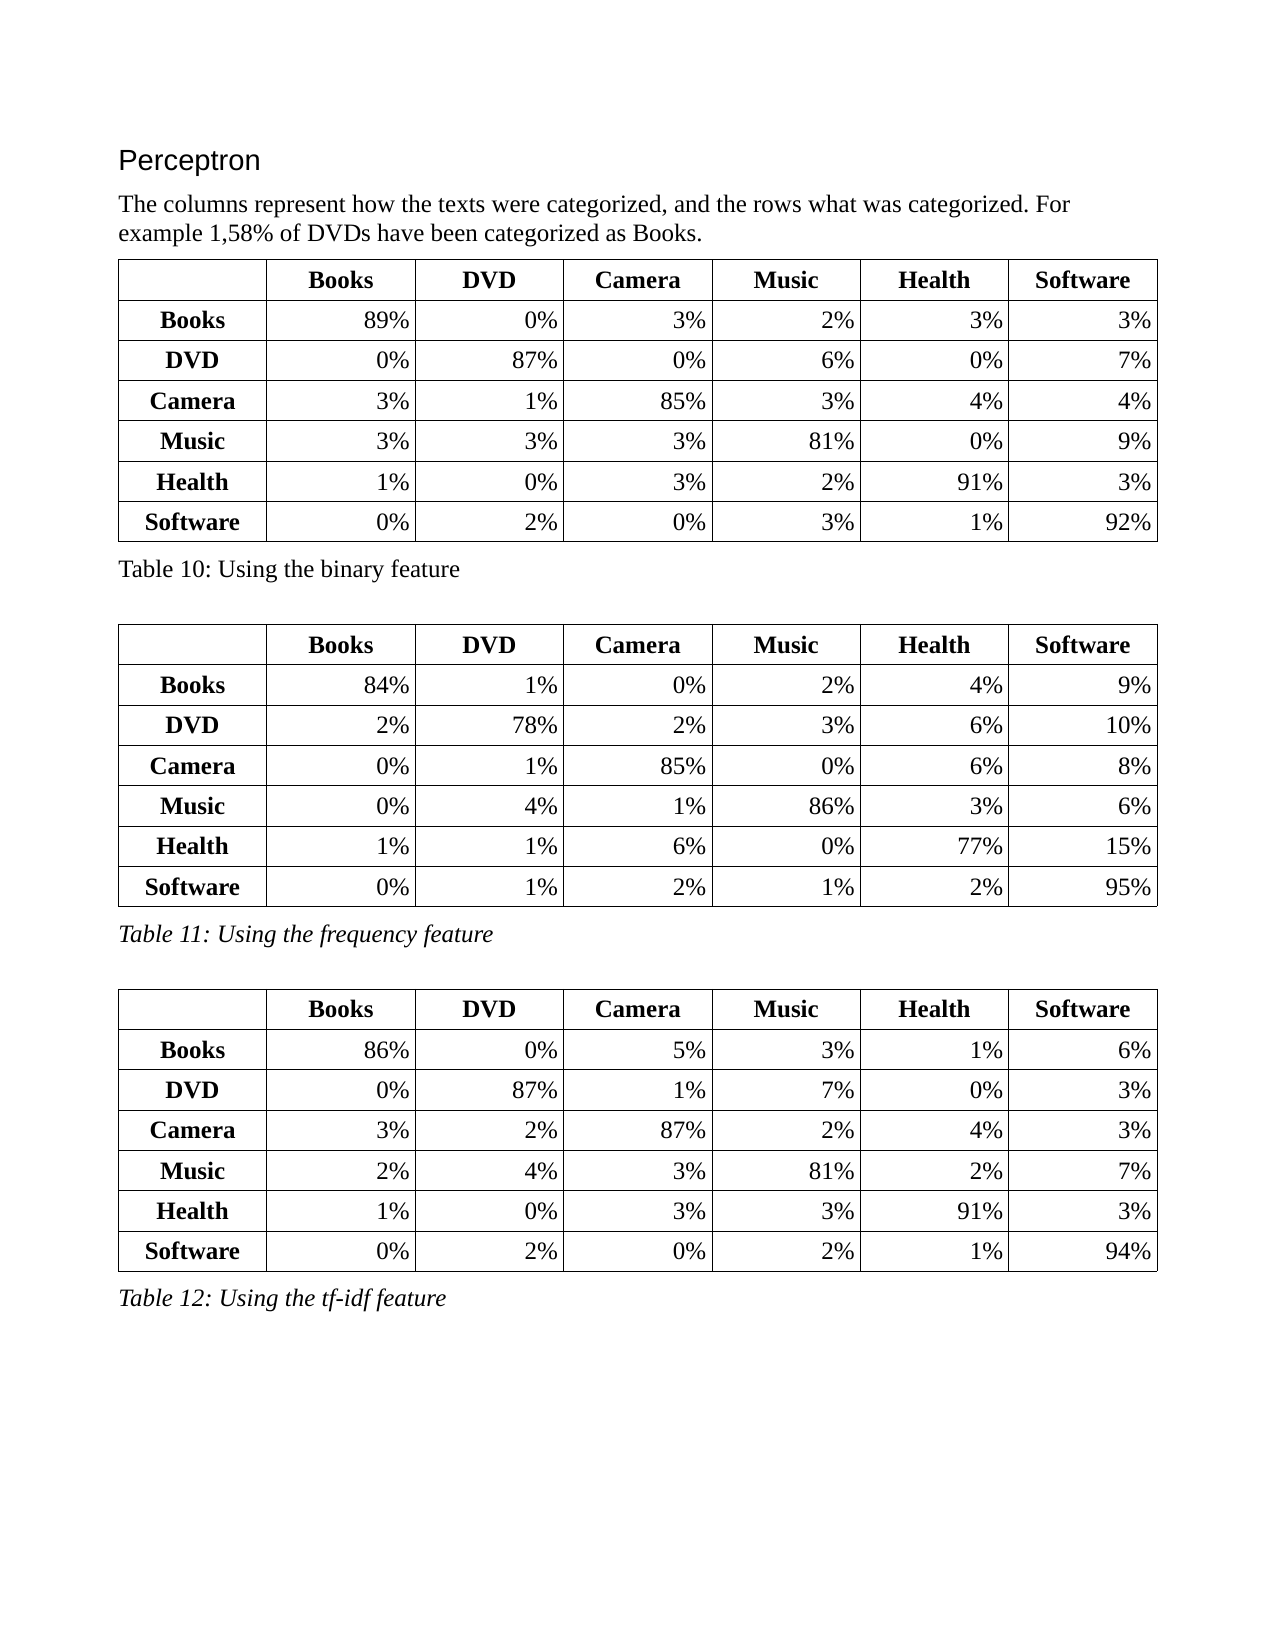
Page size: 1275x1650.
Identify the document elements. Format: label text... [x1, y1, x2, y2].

text Table 10: Using the binary feature [118, 554, 1157, 583]
table_cell 6% [861, 706, 1008, 745]
table_cell Software [119, 867, 266, 906]
table_cell 0% [564, 502, 712, 541]
table_cell 4% [861, 1111, 1008, 1150]
table_cell 2% [564, 867, 712, 906]
table_cell 6% [1009, 786, 1157, 826]
table_cell 0% [713, 827, 860, 866]
table_cell DVD [119, 1070, 266, 1110]
table_cell 3% [564, 421, 712, 461]
table_cell 3% [416, 421, 563, 461]
table_header Books [267, 260, 415, 299]
table_cell 2% [416, 1232, 563, 1271]
table_cell 78% [416, 706, 563, 745]
table_cell 1% [416, 746, 563, 785]
table_cell 81% [713, 1151, 860, 1190]
table_cell 1% [713, 867, 860, 906]
table_cell 91% [861, 462, 1008, 501]
table_cell 1% [416, 381, 563, 420]
table_cell Books [119, 1030, 266, 1069]
table_cell 3% [1009, 1070, 1157, 1110]
table_cell 0% [416, 301, 563, 340]
table_cell 2% [861, 1151, 1008, 1190]
table_cell 0% [861, 421, 1008, 461]
text Table 12: Using the tf-idf feature [118, 1283, 1157, 1312]
table_cell 0% [267, 867, 415, 906]
table_cell 7% [1009, 1151, 1157, 1190]
table_cell 0% [564, 1232, 712, 1271]
table_cell 7% [713, 1070, 860, 1110]
table_cell 2% [564, 706, 712, 745]
table_header Software [1009, 990, 1157, 1029]
table_cell 0% [416, 1191, 563, 1231]
table_cell 0% [267, 341, 415, 380]
table_cell 0% [564, 665, 712, 704]
table_cell 2% [713, 1232, 860, 1271]
table_cell Books [119, 665, 266, 704]
table_header Camera [564, 260, 712, 299]
table_cell Music [119, 786, 266, 826]
table_cell Music [119, 421, 266, 461]
table_header Health [861, 625, 1008, 664]
table_cell 86% [713, 786, 860, 826]
table_cell 9% [1009, 421, 1157, 461]
table_cell 3% [713, 1030, 860, 1069]
table_cell 3% [1009, 1191, 1157, 1231]
table_cell 4% [416, 786, 563, 826]
table_header Music [713, 260, 860, 299]
table_header Health [861, 990, 1008, 1029]
table_cell 2% [713, 1111, 860, 1150]
table_cell 3% [713, 502, 860, 541]
table_cell 8% [1009, 746, 1157, 785]
table_cell 87% [416, 341, 563, 380]
table_cell 4% [861, 665, 1008, 704]
table_header DVD [416, 260, 563, 299]
table_cell 6% [861, 746, 1008, 785]
table_cell 3% [1009, 1111, 1157, 1150]
table_cell 2% [713, 462, 860, 501]
table_cell 1% [267, 1191, 415, 1231]
table_cell Software [119, 502, 266, 541]
table_cell 92% [1009, 502, 1157, 541]
table_cell 3% [713, 1191, 860, 1231]
table_cell 94% [1009, 1232, 1157, 1271]
table_header Music [713, 990, 860, 1029]
table_cell Health [119, 827, 266, 866]
table_cell 0% [267, 1232, 415, 1271]
table_cell 3% [564, 301, 712, 340]
table_header Camera [564, 625, 712, 664]
table_header Music [713, 625, 860, 664]
table_cell 4% [861, 381, 1008, 420]
table_cell 1% [861, 1030, 1008, 1069]
table_cell 0% [713, 746, 860, 785]
table_cell DVD [119, 341, 266, 380]
table_cell Health [119, 462, 266, 501]
table_cell 7% [1009, 341, 1157, 380]
table_cell 3% [564, 462, 712, 501]
table_header [119, 260, 266, 299]
table_cell 1% [416, 827, 563, 866]
table_cell 89% [267, 301, 415, 340]
table_cell 2% [713, 665, 860, 704]
table_cell 2% [416, 1111, 563, 1150]
table_cell 0% [267, 1070, 415, 1110]
table_cell 81% [713, 421, 860, 461]
table_cell 6% [564, 827, 712, 866]
table_cell 0% [416, 1030, 563, 1069]
table_header DVD [416, 625, 563, 664]
table_cell 1% [564, 786, 712, 826]
table_cell 84% [267, 665, 415, 704]
table_cell 4% [1009, 381, 1157, 420]
table_cell 3% [713, 381, 860, 420]
table_cell DVD [119, 706, 266, 745]
table_header Software [1009, 260, 1157, 299]
table_cell 2% [861, 867, 1008, 906]
table_cell 0% [861, 341, 1008, 380]
table_cell 0% [416, 462, 563, 501]
table_cell Camera [119, 1111, 266, 1150]
table_header [119, 625, 266, 664]
table_cell 0% [861, 1070, 1008, 1110]
table_cell 87% [416, 1070, 563, 1110]
table_cell 95% [1009, 867, 1157, 906]
table_cell 85% [564, 381, 712, 420]
table_cell 0% [267, 502, 415, 541]
table_cell Health [119, 1191, 266, 1231]
table_cell 2% [713, 301, 860, 340]
table_cell 2% [267, 706, 415, 745]
table_cell 1% [564, 1070, 712, 1110]
table_header Books [267, 990, 415, 1029]
table_cell 3% [861, 786, 1008, 826]
table_cell 2% [267, 1151, 415, 1190]
table_cell 1% [267, 827, 415, 866]
table_cell 1% [861, 1232, 1008, 1271]
table_cell 6% [713, 341, 860, 380]
table_cell 3% [564, 1191, 712, 1231]
table_cell 87% [564, 1111, 712, 1150]
table_cell 6% [1009, 1030, 1157, 1069]
table_header DVD [416, 990, 563, 1029]
table_cell 3% [267, 381, 415, 420]
table_header Health [861, 260, 1008, 299]
table_cell 91% [861, 1191, 1008, 1231]
table_cell 2% [416, 502, 563, 541]
table_cell 9% [1009, 665, 1157, 704]
table_cell 3% [267, 421, 415, 461]
table_header Camera [564, 990, 712, 1029]
table_cell 0% [564, 341, 712, 380]
table_cell 0% [267, 746, 415, 785]
table_cell 1% [267, 462, 415, 501]
table_header Books [267, 625, 415, 664]
table_cell 3% [1009, 462, 1157, 501]
table_cell 85% [564, 746, 712, 785]
table_cell 3% [713, 706, 860, 745]
table_cell 1% [861, 502, 1008, 541]
table_cell 3% [1009, 301, 1157, 340]
table_cell 1% [416, 867, 563, 906]
text The columns represent how the texts were categorized, and the rows what was categorized. For example 1,58% of DVDs have been categorized as Books. [118, 189, 1157, 247]
table_cell 1% [416, 665, 563, 704]
text Table 11: Using the frequency feature [118, 919, 1157, 947]
table_cell 3% [861, 301, 1008, 340]
table_cell 0% [267, 786, 415, 826]
table_cell 3% [267, 1111, 415, 1150]
table_cell Books [119, 301, 266, 340]
table_cell 86% [267, 1030, 415, 1069]
table_cell Music [119, 1151, 266, 1190]
table_cell 4% [416, 1151, 563, 1190]
table_cell 10% [1009, 706, 1157, 745]
table_header Software [1009, 625, 1157, 664]
table_cell Software [119, 1232, 266, 1271]
table_cell 15% [1009, 827, 1157, 866]
title Perceptron [118, 143, 1157, 177]
table_cell 77% [861, 827, 1008, 866]
table_cell Camera [119, 746, 266, 785]
table_cell 3% [564, 1151, 712, 1190]
table_header [119, 990, 266, 1029]
table_cell Camera [119, 381, 266, 420]
table_cell 5% [564, 1030, 712, 1069]
